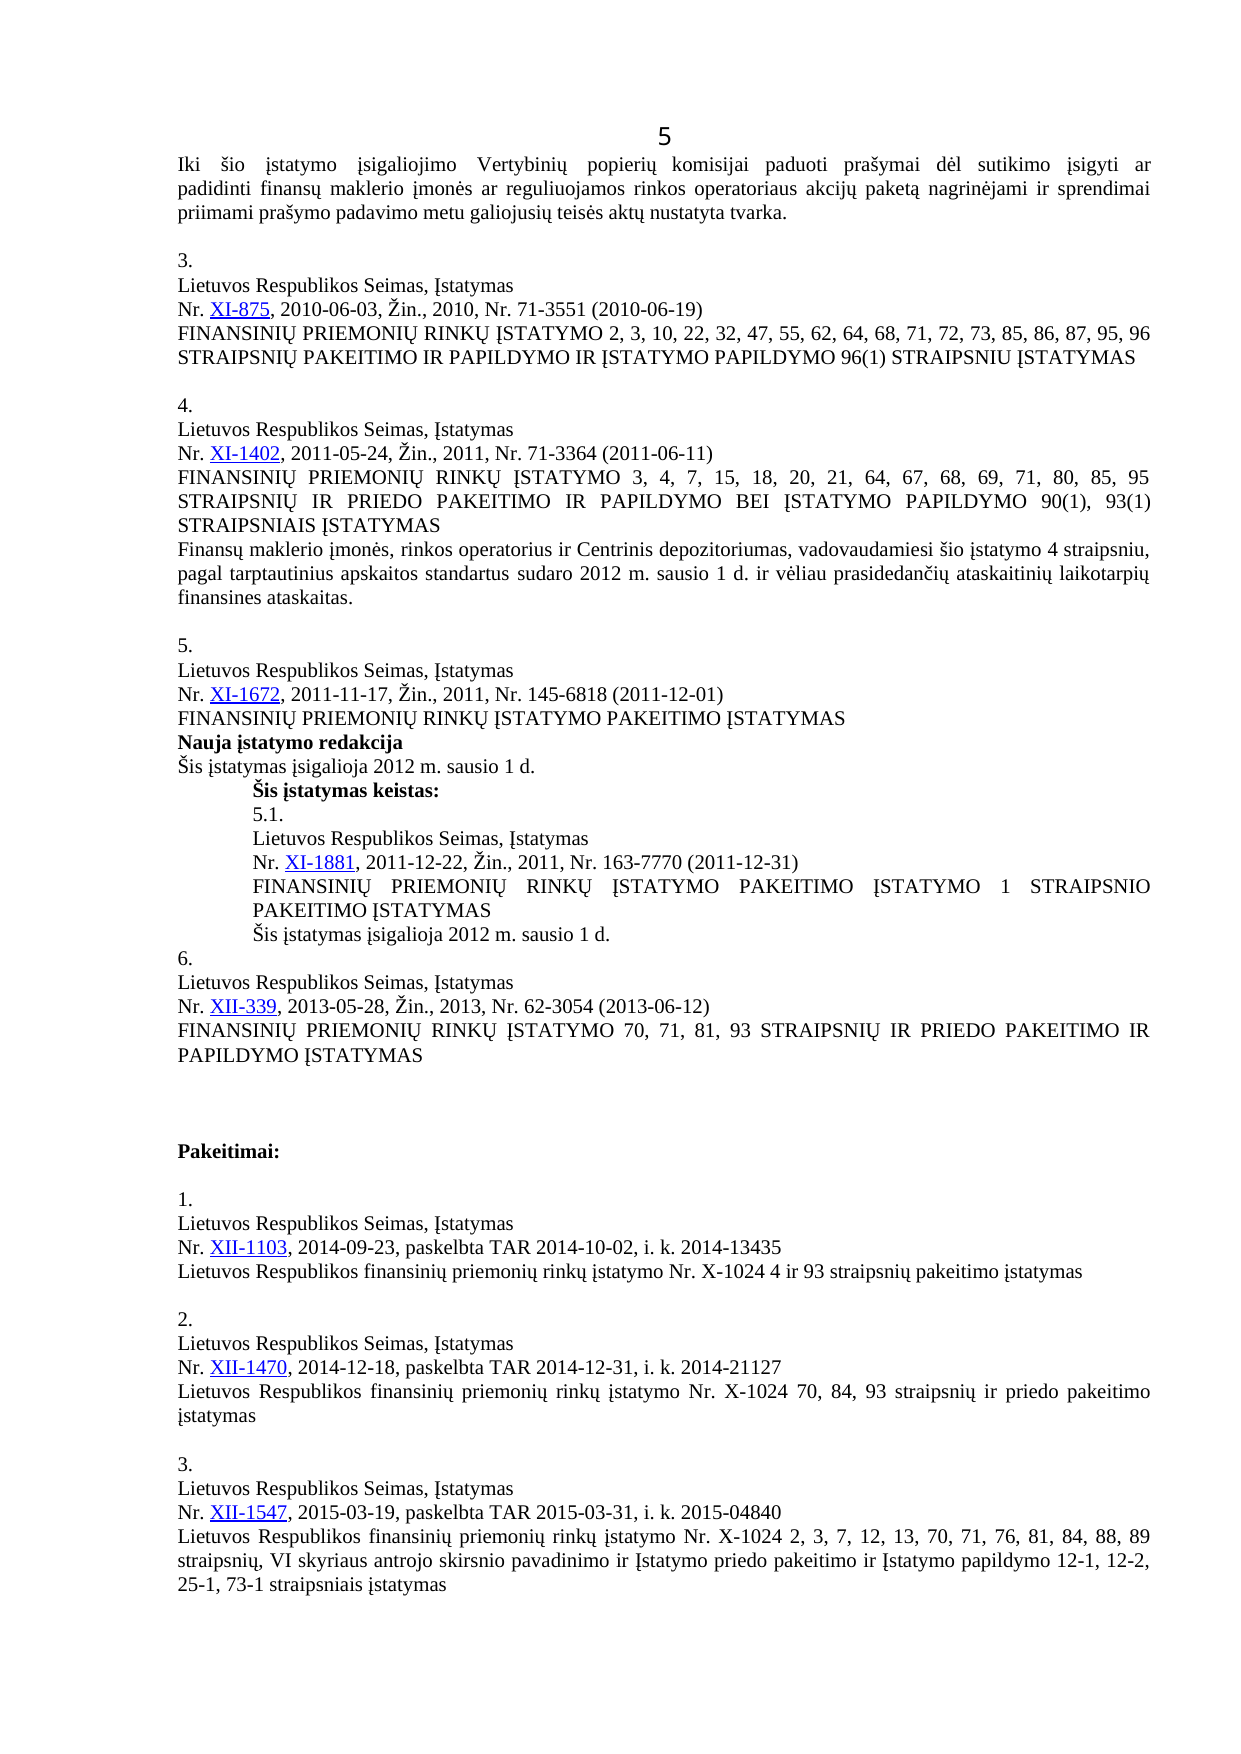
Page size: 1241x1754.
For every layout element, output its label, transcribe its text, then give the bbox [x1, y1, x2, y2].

text 5. [177, 633, 1152, 657]
text Pakeitimai: [177, 1139, 1152, 1163]
text 4. [177, 393, 1152, 417]
text Lietuvos Respublikos Seimas, Įstatymas [177, 272, 1152, 297]
text Lietuvos Respublikos Seimas, Įstatymas [177, 826, 1152, 850]
text FINANSINIŲ PRIEMONIŲ RINKŲ ĮSTATYMO 3, 4, 7, 15, 18, 20, 21, 64, 67, 68, 69, 71, 80, 85, 95 STRAIPSNIŲ IR PRIEDO PAKEITIMO IR PAPILDYMO BEI ĮSTATYMO PAPILDYMO 90(1), 93(1) STRAIPSNIAIS ĮSTATYMAS [177, 465, 1152, 537]
text FINANSINIŲ PRIEMONIŲ RINKŲ ĮSTATYMO PAKEITIMO ĮSTATYMAS [177, 706, 1152, 730]
text Finansų maklerio įmonės, rinkos operatorius ir Centrinis depozitoriumas, vadovaudamiesi šio įstatymo 4 straipsniu, pagal tarptautinius apskaitos standartus sudaro 2012 m. sausio 1 d. ir vėliau prasidedančių ataskaitinių laikotarpių finansines ataskaitas. [177, 537, 1151, 609]
text 5.1. [177, 802, 1152, 826]
text Šis įstatymas įsigalioja 2012 m. sausio 1 d. [177, 922, 1152, 946]
text Nr. XII-1470, 2014-12-18, paskelbta TAR 2014-12-31, i. k. 2014-21127 [177, 1355, 1152, 1379]
text Lietuvos Respublikos finansinių priemonių rinkų įstatymo Nr. X-1024 70, 84, 93 straipsnių ir priedo pakeitimo įstatymas [177, 1379, 1152, 1427]
text Lietuvos Respublikos Seimas, Įstatymas [177, 417, 1152, 441]
text Lietuvos Respublikos Seimas, Įstatymas [177, 1331, 1152, 1355]
text Nr. XII-1103, 2014-09-23, paskelbta TAR 2014-10-02, i. k. 2014-13435 [177, 1235, 1152, 1259]
text Nr. XII-339, 2013-05-28, Žin., 2013, Nr. 62-3054 (2013-06-12) [177, 994, 1152, 1018]
text 3. [177, 248, 1152, 272]
text Lietuvos Respublikos Seimas, Įstatymas [177, 970, 1152, 994]
text FINANSINIŲ PRIEMONIŲ RINKŲ ĮSTATYMO 2, 3, 10, 22, 32, 47, 55, 62, 64, 68, 71, 72, 73, 85, 86, 87, 95, 96 STRAIPSNIŲ PAKEITIMO IR PAPILDYMO IR ĮSTATYMO PAPILDYMO 96(1) STRAIPSNIU ĮSTATYMAS [177, 321, 1152, 369]
text Nauja įstatymo redakcija [177, 730, 1152, 754]
text Lietuvos Respublikos Seimas, Įstatymas [177, 657, 1152, 682]
text Iki šio įstatymo įsigaliojimo Vertybinių popierių komisijai paduoti prašymai dėl sutikimo įsigyti ar padidinti finansų maklerio įmonės ar reguliuojamos rinkos operatoriaus akcijų paketą nagrinėjami ir sprendimai priimami prašymo padavimo metu galiojusių teisės aktų nustatyta tvarka. [177, 152, 1152, 224]
text Šis įstatymas keistas: [177, 778, 1152, 802]
text 1. [177, 1187, 1152, 1211]
text Nr. XII-1547, 2015-03-19, paskelbta TAR 2015-03-31, i. k. 2015-04840 [177, 1500, 1152, 1524]
text Nr. XI-875, 2010-06-03, Žin., 2010, Nr. 71-3551 (2010-06-19) [177, 297, 1152, 321]
text Lietuvos Respublikos Seimas, Įstatymas [177, 1476, 1152, 1500]
text FINANSINIŲ PRIEMONIŲ RINKŲ ĮSTATYMO PAKEITIMO ĮSTATYMO 1 STRAIPSNIO PAKEITIMO ĮSTATYMAS [252, 874, 1152, 922]
text 6. [177, 946, 1152, 970]
text Nr. XI-1672, 2011-11-17, Žin., 2011, Nr. 145-6818 (2011-12-01) [177, 682, 1152, 706]
text Lietuvos Respublikos Seimas, Įstatymas [177, 1211, 1152, 1235]
text 2. [177, 1307, 1152, 1331]
text 3. [177, 1452, 1152, 1476]
text FINANSINIŲ PRIEMONIŲ RINKŲ ĮSTATYMO 70, 71, 81, 93 STRAIPSNIŲ IR PRIEDO PAKEITIMO IR PAPILDYMO ĮSTATYMAS [177, 1018, 1152, 1067]
text Šis įstatymas įsigalioja 2012 m. sausio 1 d. [177, 754, 1152, 778]
text Nr. XI-1881, 2011-12-22, Žin., 2011, Nr. 163-7770 (2011-12-31) [177, 850, 1152, 874]
text Lietuvos Respublikos finansinių priemonių rinkų įstatymo Nr. X-1024 4 ir 93 straipsnių pakeitimo įstatymas [177, 1259, 1152, 1283]
text Lietuvos Respublikos finansinių priemonių rinkų įstatymo Nr. X-1024 2, 3, 7, 12, 13, 70, 71, 76, 81, 84, 88, 89 straipsnių, VI skyriaus antrojo skirsnio pavadinimo ir Įstatymo priedo pakeitimo ir Įstatymo papildymo 12-1, 12-2, 25-1, 73-1 straipsniais įstatymas [177, 1524, 1152, 1596]
text Nr. XI-1402, 2011-05-24, Žin., 2011, Nr. 71-3364 (2011-06-11) [177, 441, 1152, 465]
